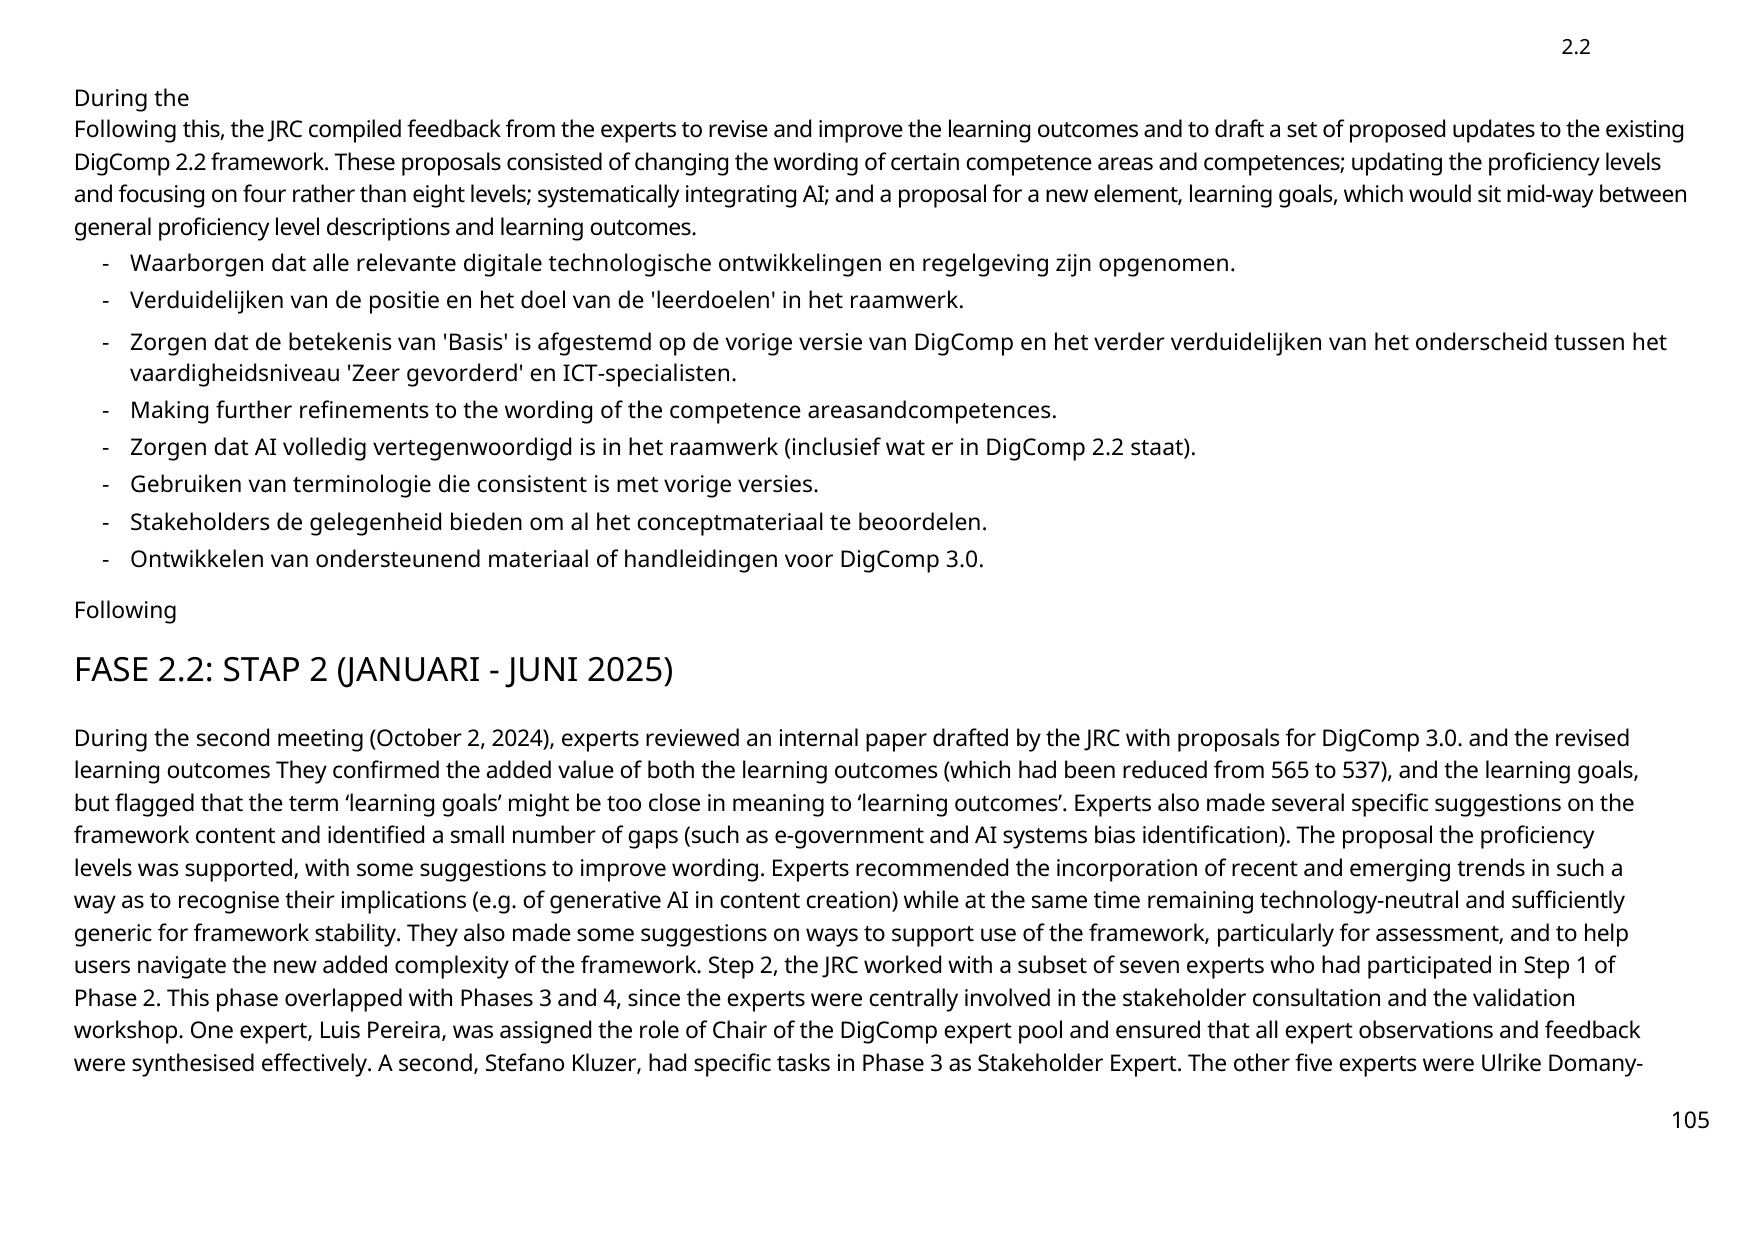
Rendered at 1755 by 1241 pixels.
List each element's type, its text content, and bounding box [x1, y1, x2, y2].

list Ontwikkelen van ondersteunend materiaal of handleidingen voor DigComp 3.0. [102, 543, 1710, 574]
text During the second meeting (October 2, 2024), experts reviewed an internal paper drafted by the JRC with proposals for DigComp 3.0. and the revised learning outcomes They confirmed the added value of both the learning outcomes (which had been reduced from 565 to 537), and the learning goals, but flagged that the term ‘learning goals’ might be too close in meaning to ‘learning outcomes’. Experts also made several specific suggestions on the framework content and identified a small number of gaps (such as e-government and AI systems bias identification). The proposal the proficiency levels was supported, with some suggestions to improve wording. Experts recommended the incorporation of recent and emerging trends in such a way as to recognise their implications (e.g. of generative AI in content creation) while at the same time remaining technology-neutral and sufficiently generic for framework stability. They also made some suggestions on ways to support use of the framework, particularly for assessment, and to help users navigate the new added complexity of the framework. Step 2, the JRC worked with a subset of seven experts who had participated in Step 1 of Phase 2. This phase overlapped with Phases 3 and 4, since the experts were centrally involved in the stakeholder consultation and the validation workshop. One expert, Luis Pereira, was assigned the role of Chair of the DigComp expert pool and ensured that all expert observations and feedback were synthesised effectively. A second, Stefano Kluzer, had specific tasks in Phase 3 as Stakeholder Expert. The other five experts were Ulrike Domany- [74, 722, 1649, 1078]
list Waarborgen dat alle relevante digitale technologische ontwikkelingen en regelgeving zijn opgenomen. [102, 247, 1597, 278]
list Stakeholders de gelegenheid bieden om al het conceptmateriaal te beoordelen. [102, 506, 1710, 537]
subtitle FASE 2.2: STAP 2 (JANUARI - JUNI 2025) [74, 646, 1710, 691]
list Zorgen dat de betekenis van 'Basis' is afgestemd op de vorige versie van DigComp en het verder verduidelijken van het onderscheid tussen het vaardigheidsniveau 'Zeer gevorderd' en ICT-specialisten. [102, 326, 1671, 388]
list Gebruiken van terminologie die consistent is met vorige versies. [102, 468, 1710, 499]
list Making further refinements to the wording of the competence areasandcompetences. [102, 394, 1671, 425]
text During the [74, 82, 1710, 113]
text Following this, the JRC compiled feedback from the experts to revise and improve the learning outcomes and to draft a set of proposed updates to the existing DigComp 2.2 framework. These proposals consisted of changing the wording of certain competence areas and competences; updating the proficiency levels and focusing on four rather than eight levels; systematically integrating AI; and a proposal for a new element, learning goals, which would sit mid-way between general proficiency level descriptions and learning outcomes. [74, 113, 1693, 242]
list Verduidelijken van de positie en het doel van de 'leerdoelen' in het raamwerk. [102, 284, 1710, 315]
list Zorgen dat AI volledig vertegenwoordigd is in het raamwerk (inclusief wat er in DigComp 2.2 staat). [102, 431, 1662, 462]
text Following [74, 594, 1710, 625]
